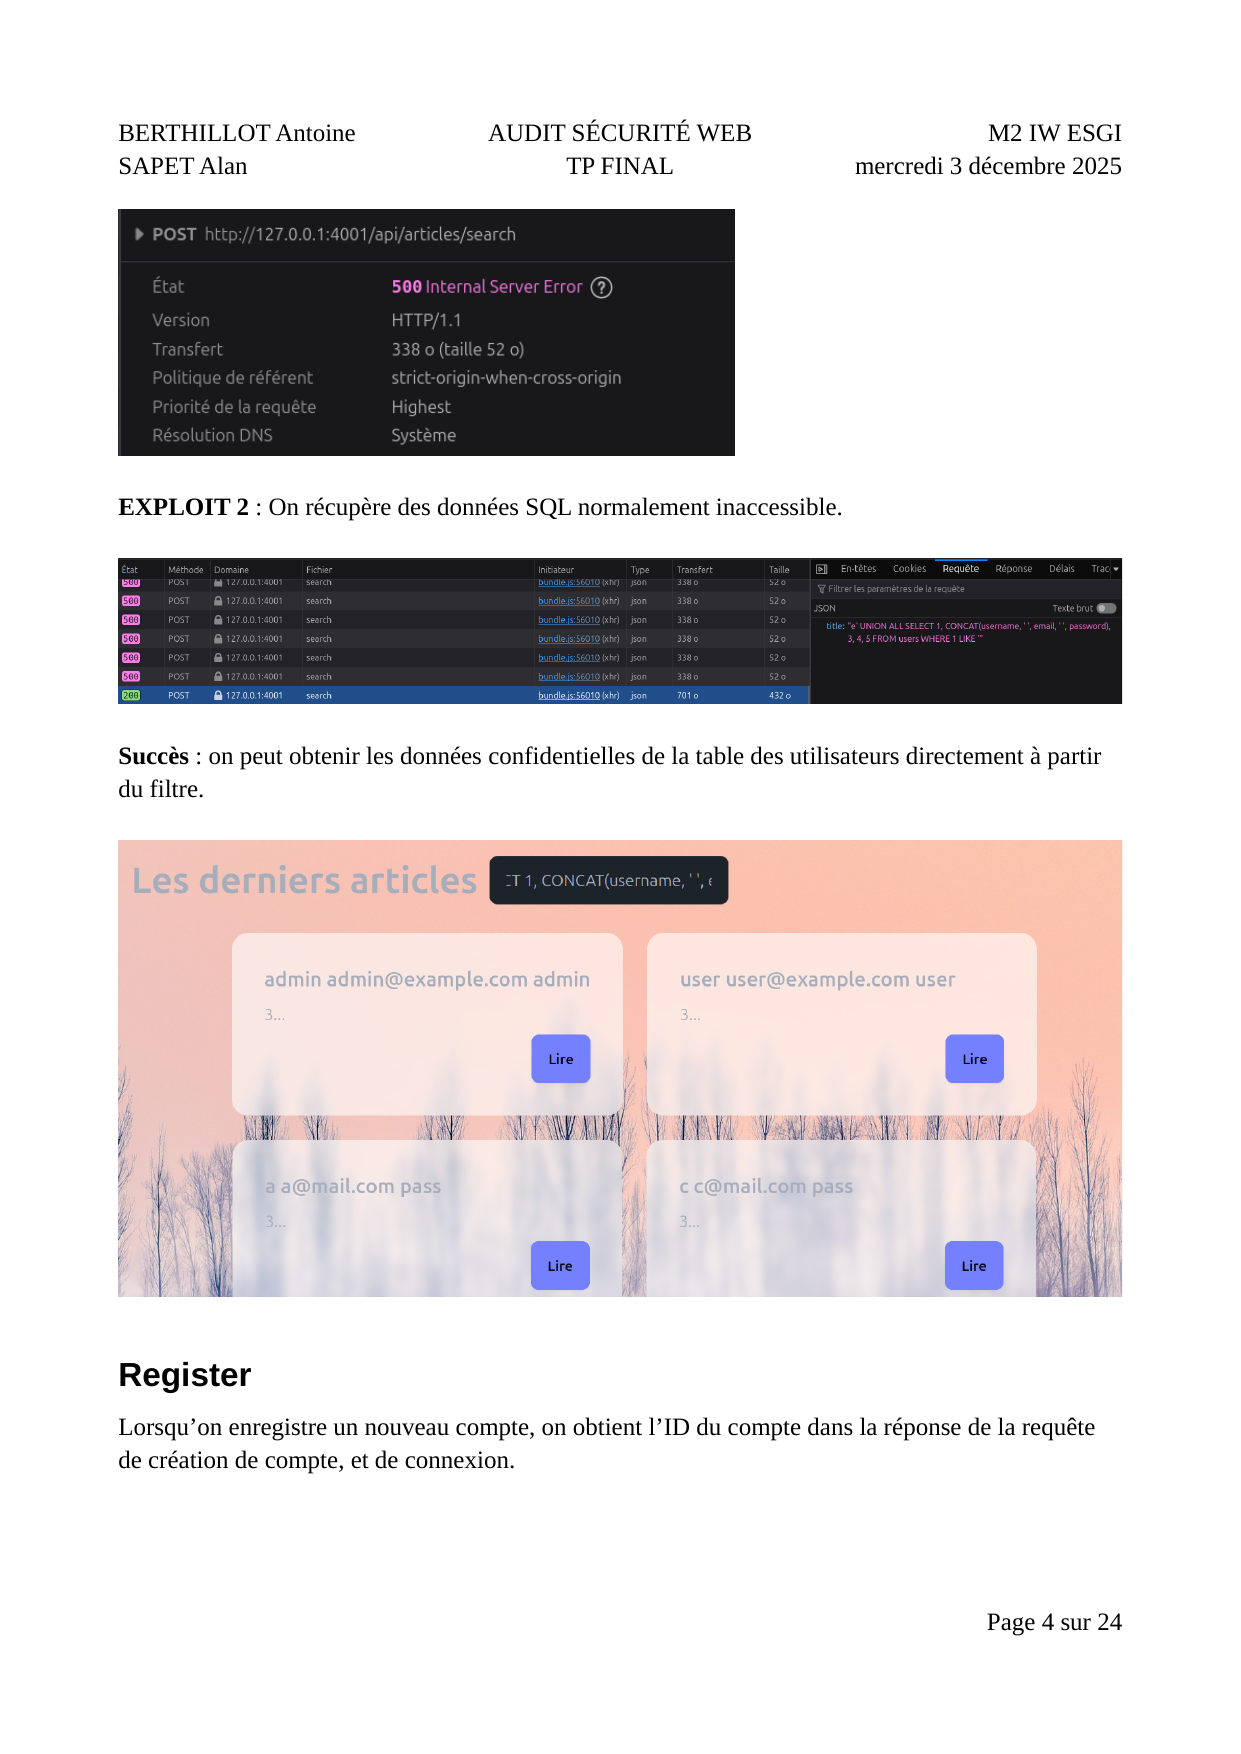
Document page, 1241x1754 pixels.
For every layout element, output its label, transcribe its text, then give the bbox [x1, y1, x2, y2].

text Lorsqu’on enregistre un nouveau compte, on obtient l’ID du compte dans la réponse de la requête de création de compte, et de connexion. [118, 1412, 1122, 1473]
picture [118, 558, 1123, 704]
text Succès : on peut obtenir les données confidentielles de la table des utilisateurs directement à partir du filtre. [118, 741, 1122, 803]
picture [118, 209, 735, 456]
subtitle Register [118, 1355, 1122, 1393]
picture [118, 840, 1123, 1297]
text EXPLOIT 2 : On récupère des données SQL normalement inaccessible. [118, 492, 1122, 521]
